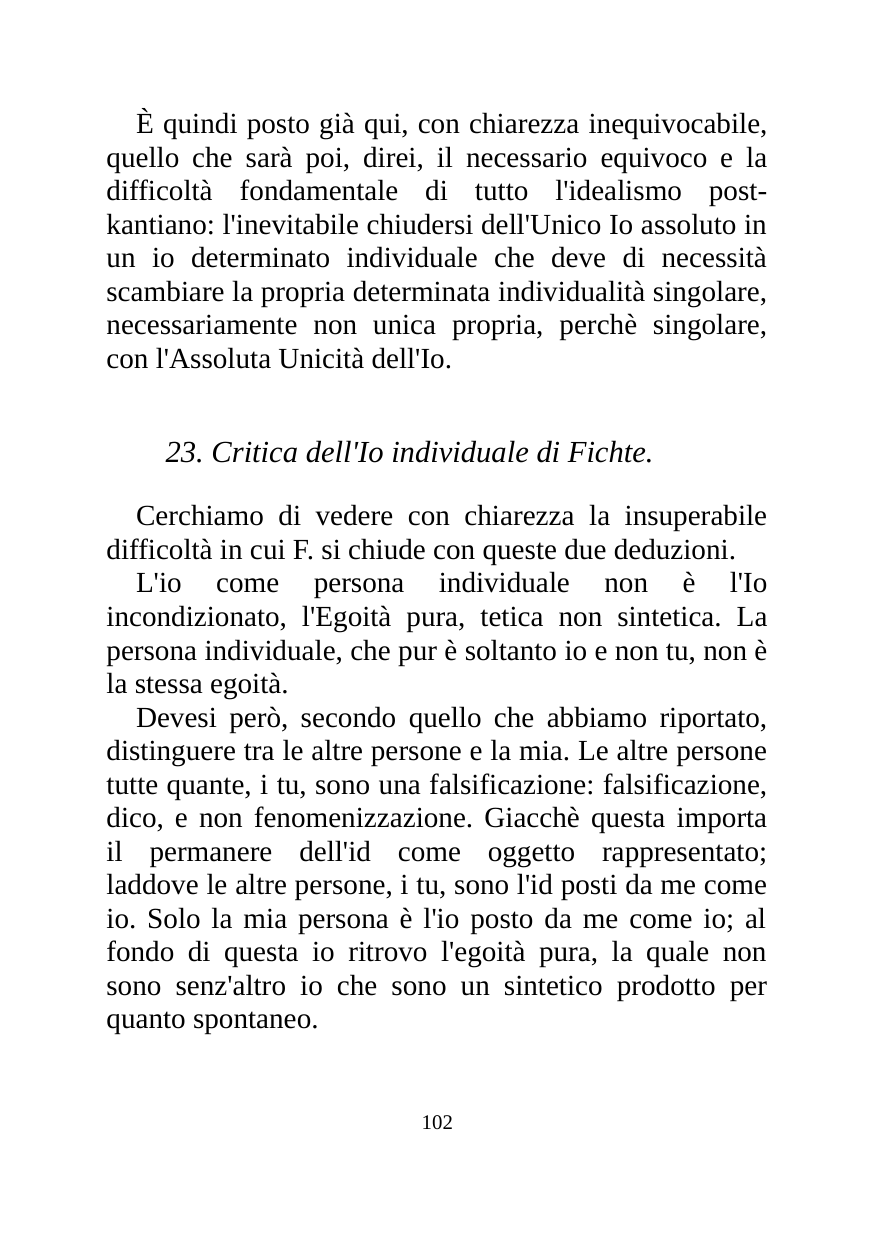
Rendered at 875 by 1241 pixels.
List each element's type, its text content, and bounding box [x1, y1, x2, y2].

subtitle 23. Critica dell'Io individuale di Fichte. [165, 434, 768, 469]
text L'io come persona individuale non è l'Io incondizionato, l'Egoità pura, tetica non sintetica. La persona individuale, che pur è soltanto io e non tu, non è la stessa egoità. [106, 566, 768, 700]
text Cerchiamo di vedere con chiarezza la insuperabile difficoltà in cui F. si chiude con queste due deduzioni. [106, 498, 768, 566]
text Devesi però, secondo quello che abbiamo riportato, distinguere tra le altre persone e la mia. Le altre persone tutte quante, i tu, sono una falsificazione: falsificazione, dico, e non fenomenizzazione. Giacchè questa importa il permanere dell'id come oggetto rappresentato; laddove le altre persone, i tu, sono l'id posti da me come io. Solo la mia persona è l'io posto da me come io; al fondo di questa io ritrovo l'egoità pura, la quale non sono senz'altro io che sono un sintetico prodotto per quanto spontaneo. [106, 700, 768, 1035]
text È quindi posto già qui, con chiarezza inequivocabile, quello che sarà poi, direi, il necessario equivoco e la difficoltà fondamentale di tutto l'idealismo post-kantiano: l'inevitabile chiudersi dell'Unico Io assoluto in un io determinato individuale che deve di necessità scambiare la propria determinata individualità singolare, necessariamente non unica propria, perchè singolare, con l'Assoluta Unicità dell'Io. [106, 106, 768, 374]
